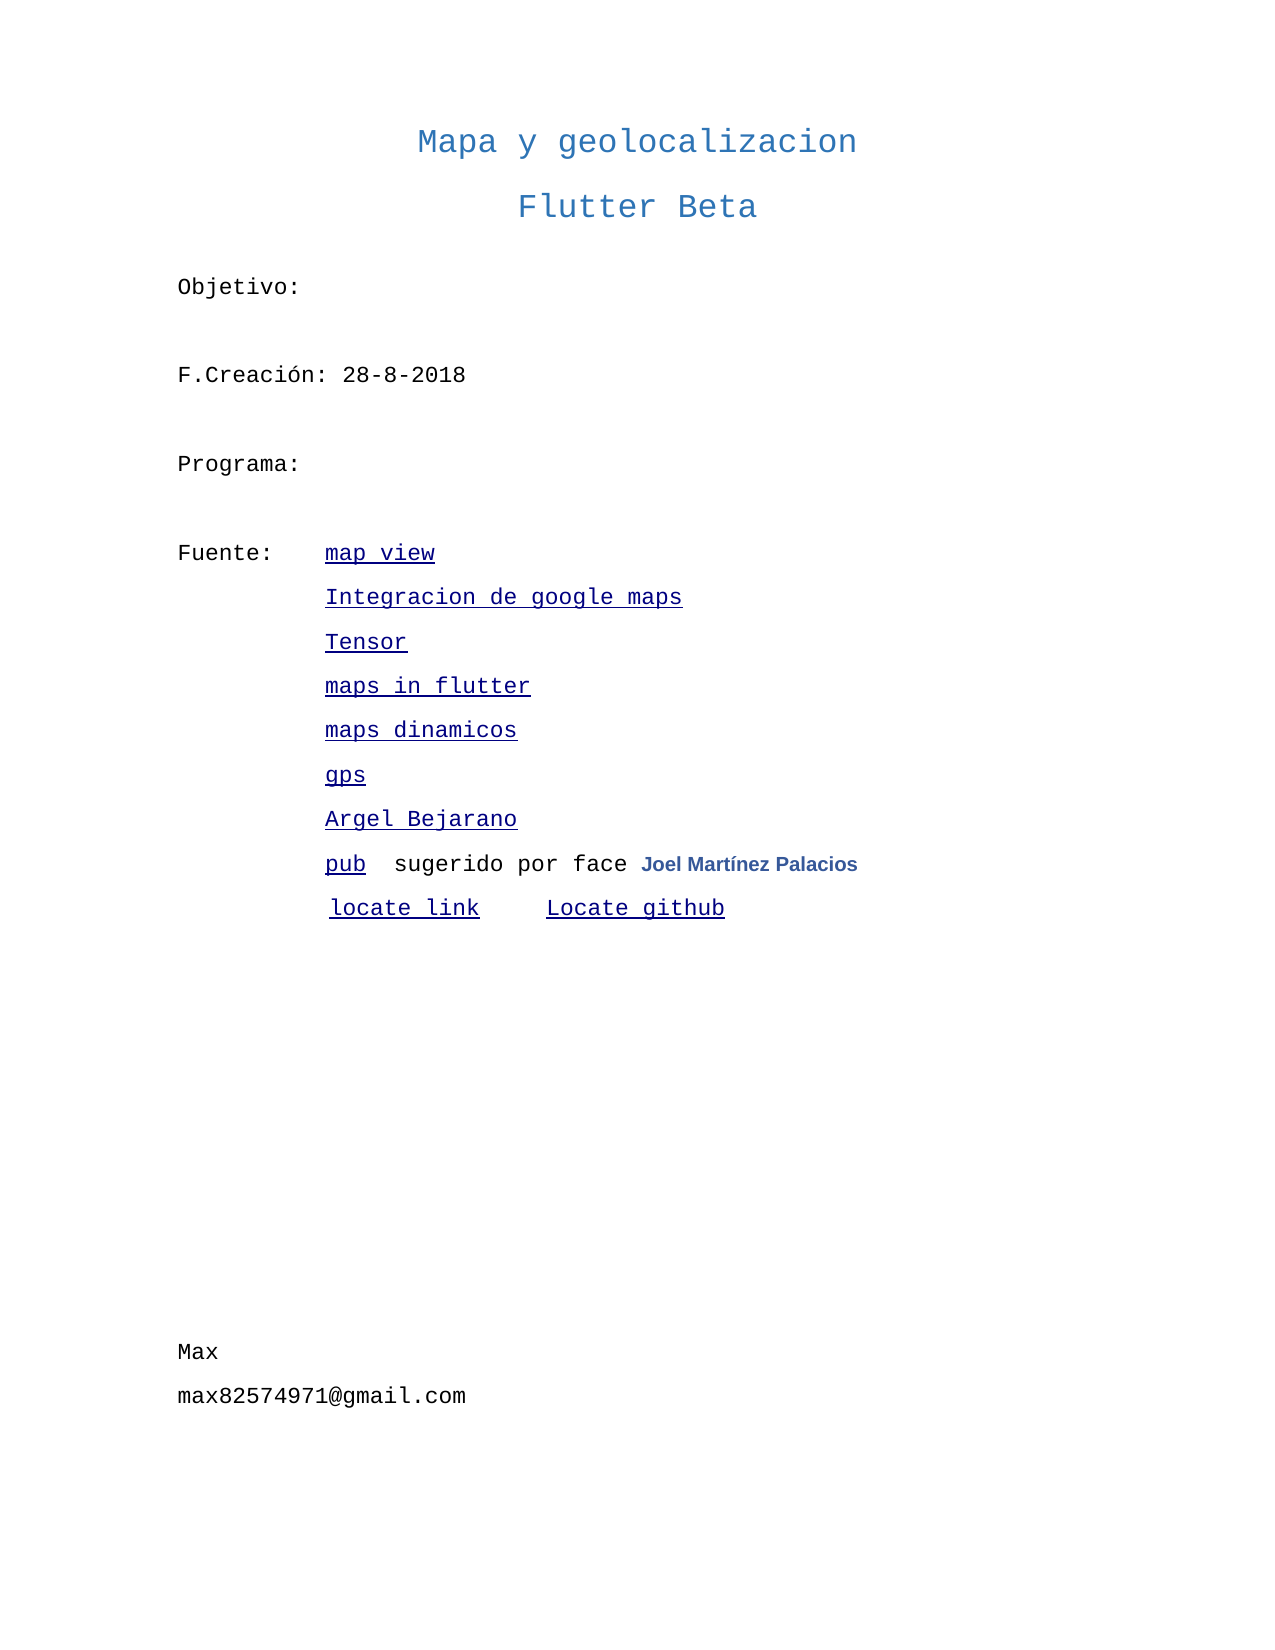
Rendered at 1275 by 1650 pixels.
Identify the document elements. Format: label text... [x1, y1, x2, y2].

text Fuente: map view [177, 541, 1098, 567]
text F.Creación: 28-8-2018 [177, 364, 1098, 390]
text Objetivo: [177, 275, 1098, 301]
text Integracion de google maps [177, 586, 1098, 612]
text locate link Locate github [177, 896, 1098, 922]
text Max [177, 1340, 1098, 1366]
text Argel Bejarano [177, 807, 1098, 833]
text maps dinamicos [177, 719, 1098, 745]
text maps in flutter [177, 674, 1098, 700]
text gps [177, 763, 1098, 789]
subtitle Mapa y geolocalizacion [177, 125, 1098, 163]
text pub sugerido por face Joel Martínez Palacios [177, 852, 1098, 878]
text Programa: [177, 452, 1098, 478]
text max82574971@gmail.com [177, 1384, 1098, 1410]
subtitle Flutter Beta [177, 190, 1098, 228]
text Tensor [177, 630, 1098, 656]
